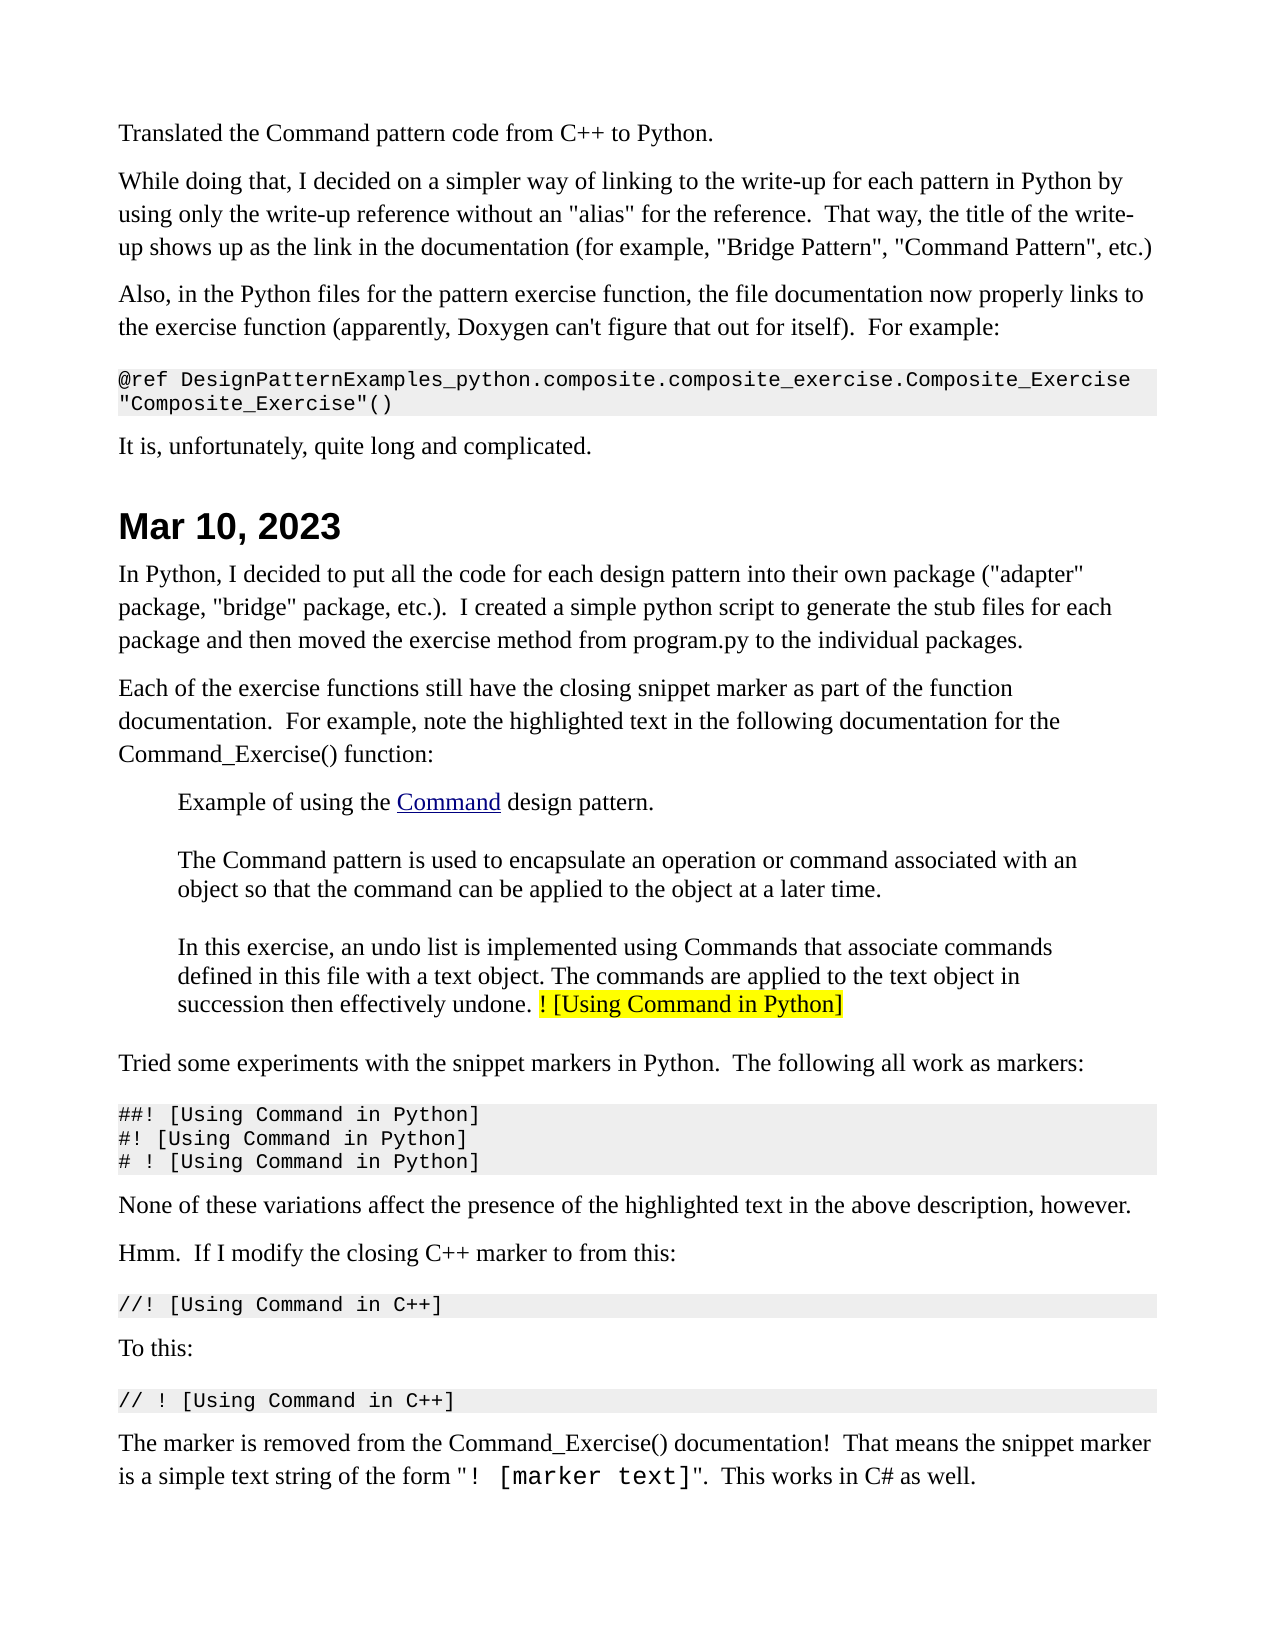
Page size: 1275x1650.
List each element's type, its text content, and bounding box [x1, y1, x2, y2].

text Hmm. If I modify the closing C++ marker to from this: [118, 1238, 1157, 1267]
text None of these variations affect the presence of the highlighted text in the above description, however. [118, 1190, 1157, 1219]
text The marker is removed from the Command_Exercise() documentation! That means the snippet marker is a simple text string of the form "! [marker text]". This works in C# as well. [118, 1428, 1157, 1492]
subtitle Mar 10, 2023 [118, 504, 1157, 547]
text Translated the Command pattern code from C++ to Python. [118, 118, 1157, 147]
text Also, in the Python files for the pattern exercise function, the file documentation now properly links to the exercise function (apparently, Doxygen can't figure that out for itself). For example: [118, 279, 1157, 341]
text In this exercise, an undo list is implemented using Commands that associate commands defined in this file with a text object. The commands are applied to the text object in succession then effectively undone. ! [Using Command in Python] [177, 932, 1098, 1018]
text # ! [Using Command in Python] [118, 1152, 1157, 1175]
text // ! [Using Command in C++] [118, 1389, 1157, 1413]
text ##! [Using Command in Python] [118, 1104, 1157, 1128]
text Each of the exercise functions still have the closing snippet marker as part of the function documentation. For example, note the highlighted text in the following documentation for the Command_Exercise() function: [118, 673, 1157, 768]
text The Command pattern is used to encapsulate an operation or command associated with an object so that the command can be applied to the object at a later time. [177, 845, 1098, 902]
text It is, unfortunately, quite long and complicated. [118, 431, 1157, 460]
text @ref DesignPatternExamples_python.composite.composite_exercise.Composite_Exercise "Composite_Exercise"() [118, 369, 1157, 416]
text In Python, I decided to put all the code for each design pattern into their own package ("adapter" package, "bridge" package, etc.). I created a simple python script to generate the stub files for each package and then moved the exercise method from program.py to the individual packages. [118, 559, 1157, 654]
text While doing that, I decided on a simpler way of linking to the write-up for each pattern in Python by using only the write-up reference without an "alias" for the reference. That way, the title of the write-up shows up as the link in the documentation (for example, "Bridge Pattern", "Command Pattern", etc.) [118, 166, 1157, 261]
text //! [Using Command in C++] [118, 1294, 1157, 1318]
text #! [Using Command in Python] [118, 1128, 1157, 1152]
text To this: [118, 1333, 1157, 1362]
text Example of using the Command design pattern. [177, 787, 1098, 816]
text Tried some experiments with the snippet markers in Python. The following all work as markers: [118, 1048, 1157, 1076]
